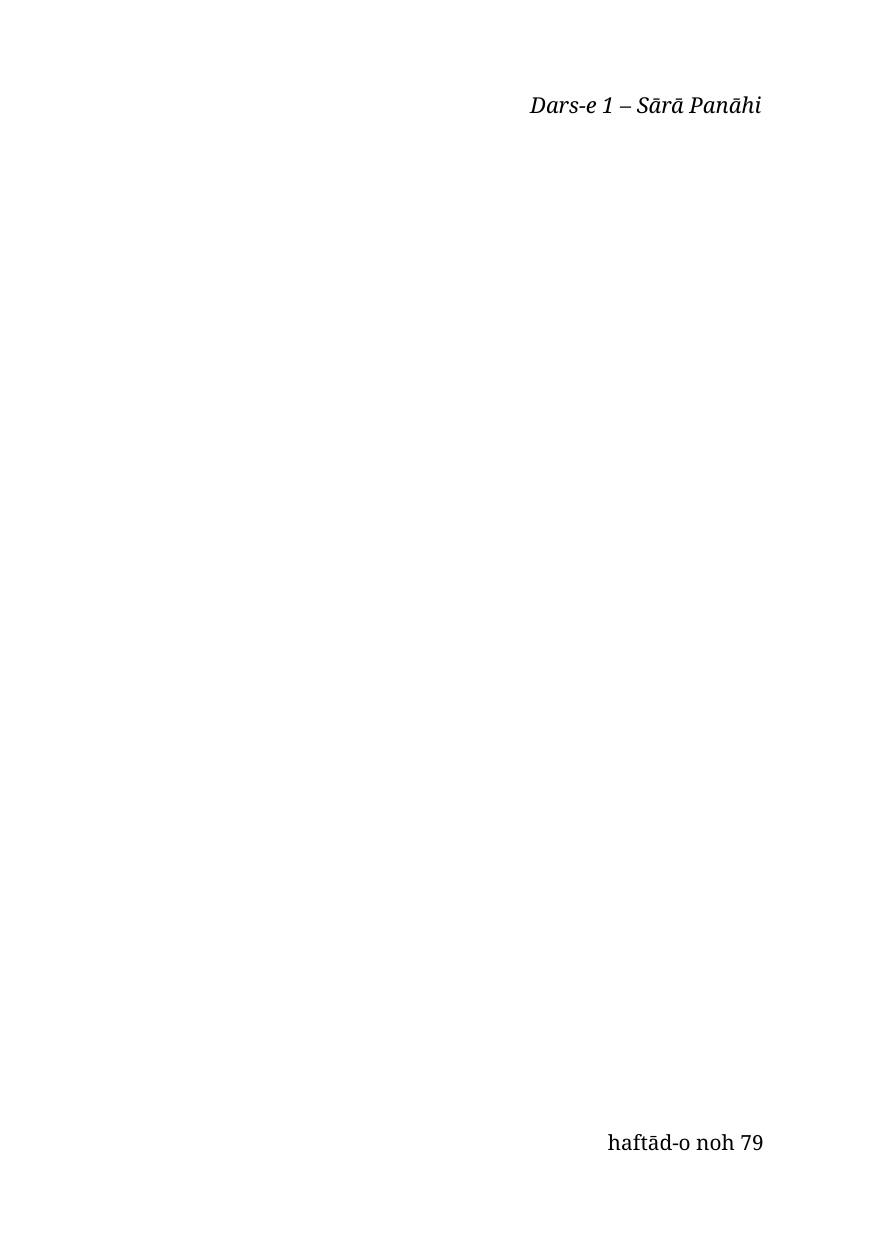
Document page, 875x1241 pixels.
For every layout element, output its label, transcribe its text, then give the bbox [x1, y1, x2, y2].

text haftād-o noh 79 [111, 1128, 763, 1157]
